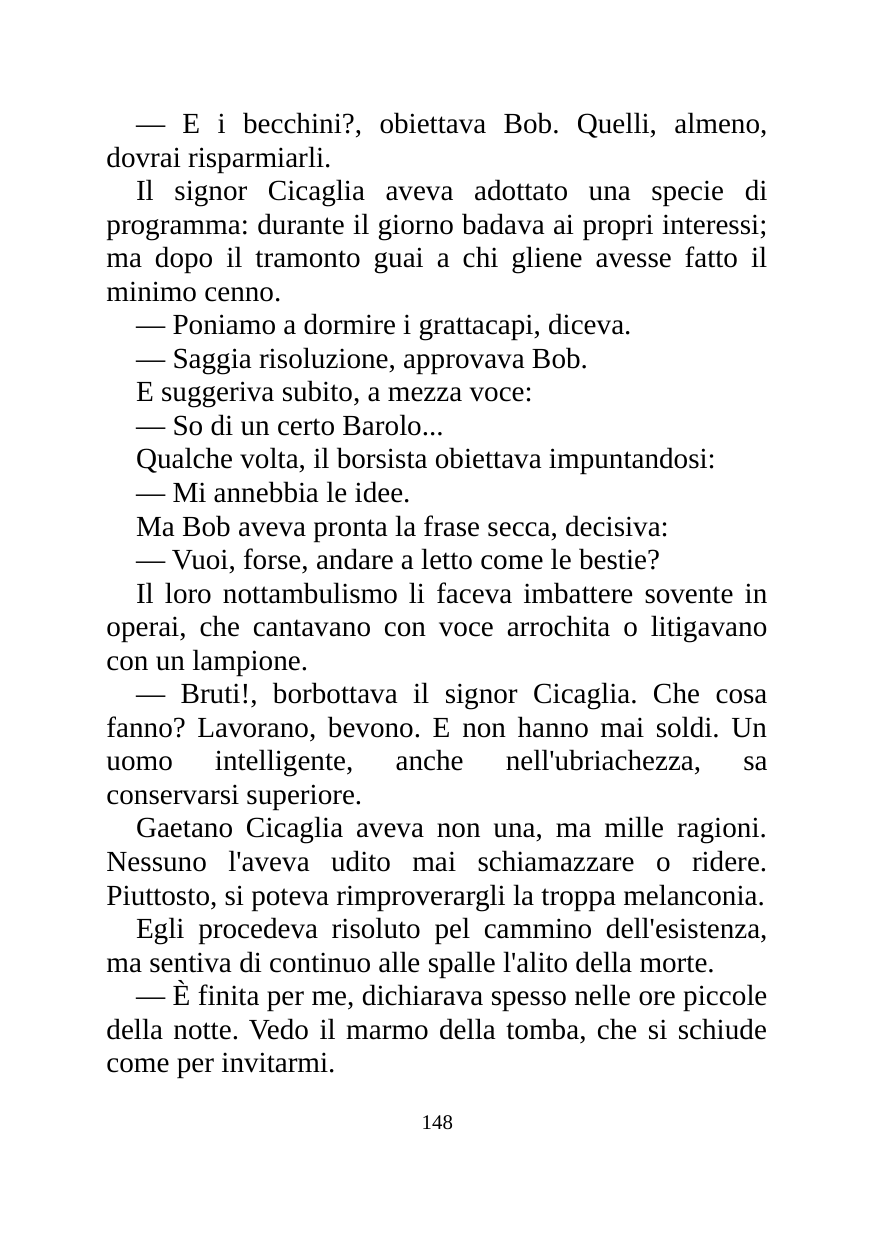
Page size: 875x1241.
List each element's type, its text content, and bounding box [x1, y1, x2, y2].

text Qualche volta, il borsista obiettava impuntandosi: [106, 442, 768, 475]
text — Poniamo a dormire i grattacapi, diceva. [106, 307, 768, 341]
text E suggeriva subito, a mezza voce: [106, 374, 768, 408]
text — Mi annebbia le idee. [106, 475, 768, 509]
text — E i becchini?, obiettava Bob. Quelli, almeno, dovrai risparmiarli. [106, 106, 768, 173]
text — Vuoi, forse, andare a letto come le bestie? [106, 542, 768, 576]
text — Bruti!, borbottava il signor Cicaglia. Che cosa fanno? Lavorano, bevono. E non hanno mai soldi. Un uomo intelligente, anche nell'ubriachezza, sa conservarsi superiore. [106, 676, 768, 811]
text Gaetano Cicaglia aveva non una, ma mille ragioni. Nessuno l'aveva udito mai schiamazzare o ridere. Piuttosto, si poteva rimproverargli la troppa melanconia. [106, 811, 768, 911]
text — È finita per me, dichiarava spesso nelle ore piccole della notte. Vedo il marmo della tomba, che si schiude come per invitarmi. [106, 978, 768, 1079]
text — So di un certo Barolo... [106, 408, 768, 442]
text Il loro nottambulismo li faceva imbattere sovente in operai, che cantavano con voce arrochita o litigavano con un lampione. [106, 576, 768, 676]
text Il signor Cicaglia aveva adottato una specie di programma: durante il giorno badava ai propri interessi; ma dopo il tramonto guai a chi gliene avesse fatto il minimo cenno. [106, 173, 768, 307]
text Ma Bob aveva pronta la frase secca, decisiva: [106, 509, 768, 542]
text Egli procedeva risoluto pel cammino dell'esistenza, ma sentiva di continuo alle spalle l'alito della morte. [106, 911, 768, 978]
text — Saggia risoluzione, approvava Bob. [106, 341, 768, 374]
